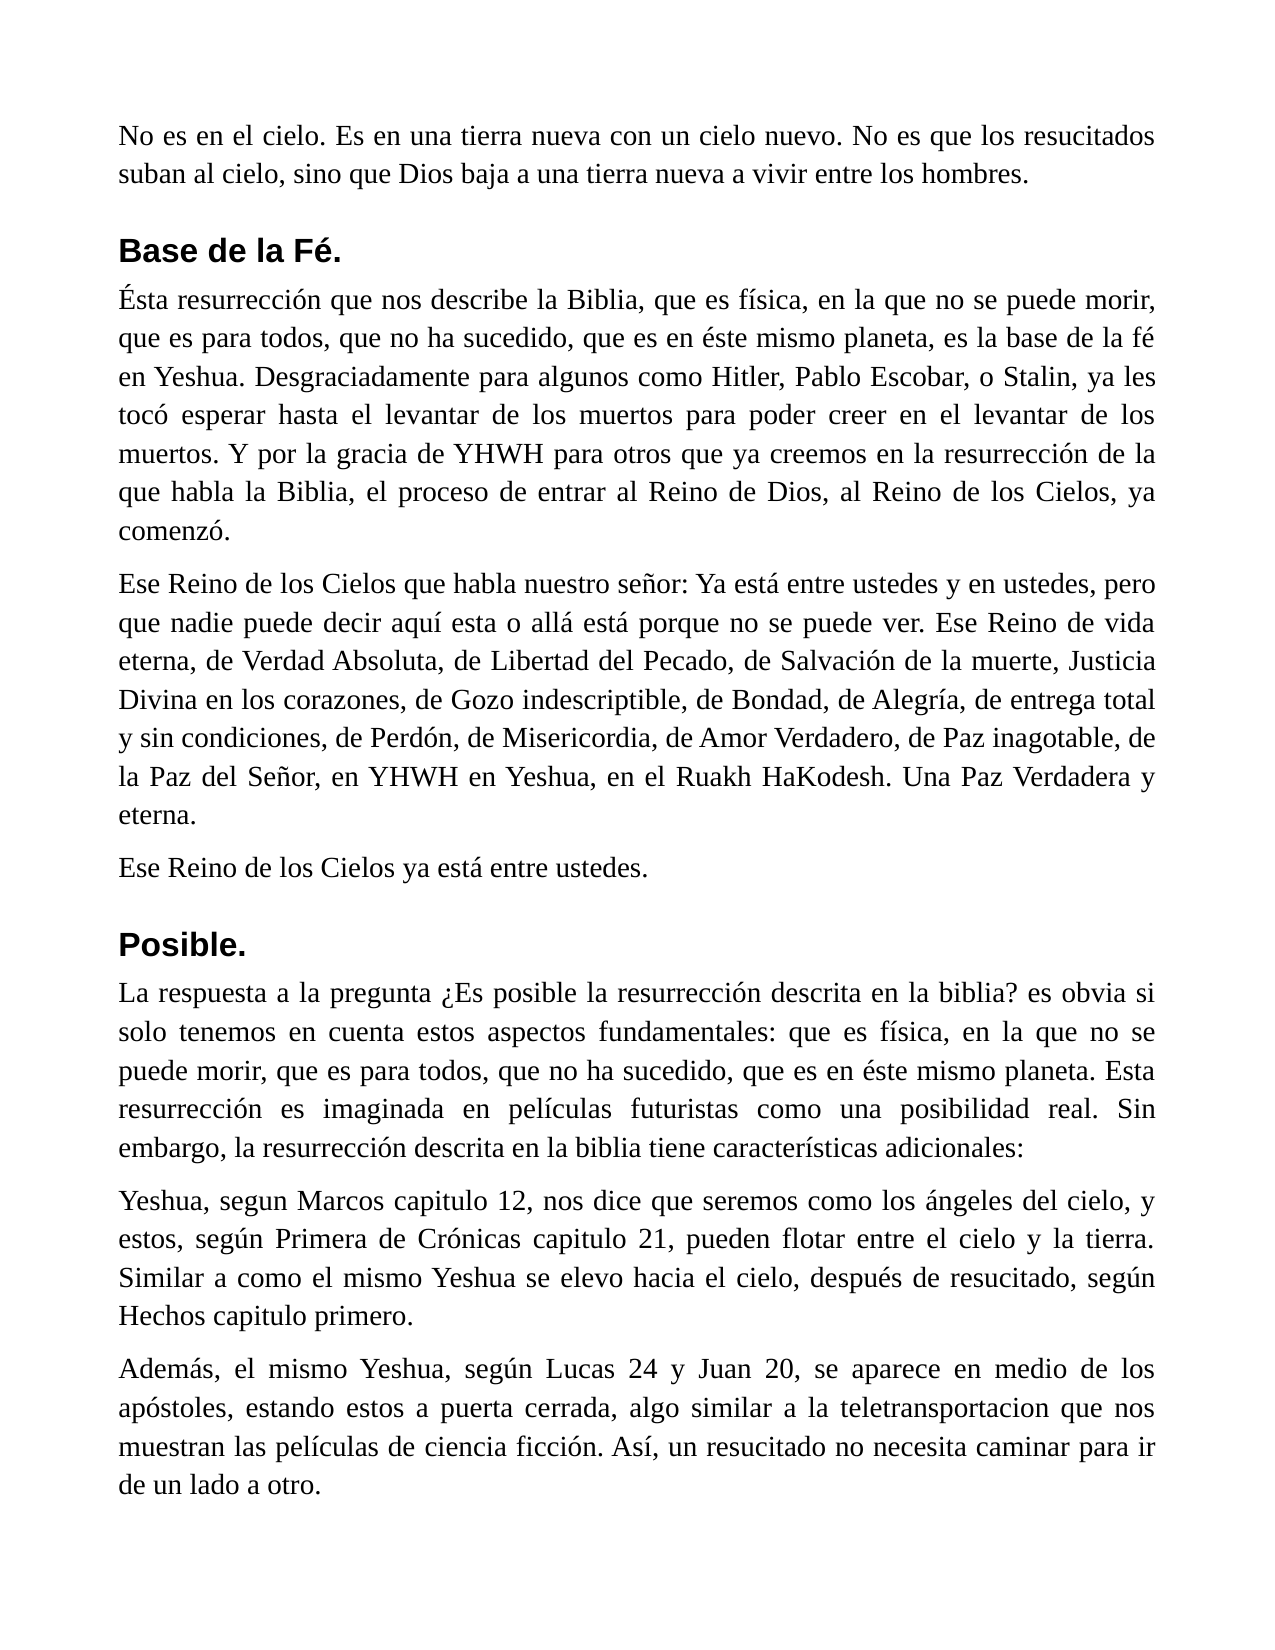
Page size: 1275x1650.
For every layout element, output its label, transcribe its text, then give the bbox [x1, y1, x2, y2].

text No es en el cielo. Es en una tierra nueva con un cielo nuevo. No es que los resucitados suban al cielo, sino que Dios baja a una tierra nueva a vivir entre los hombres. [118, 118, 1157, 190]
text La respuesta a la pregunta ¿Es posible la resurrección descrita en la biblia? es obvia si solo tenemos en cuenta estos aspectos fundamentales: que es física, en la que no se puede morir, que es para todos, que no ha sucedido, que es en éste mismo planeta. Esta resurrección es imaginada en películas futuristas como una posibilidad real. Sin embargo, la resurrección descrita en la biblia tiene características adicionales: [118, 976, 1157, 1163]
text Además, el mismo Yeshua, según Lucas 24 y Juan 20, se aparece en medio de los apóstoles, estando estos a puerta cerrada, algo similar a la teletransportacion que nos muestran las películas de ciencia ficción. Así, un resucitado no necesita caminar para ir de un lado a otro. [118, 1352, 1157, 1501]
text Ese Reino de los Cielos que habla nuestro señor: Ya está entre ustedes y en ustedes, pero que nadie puede decir aquí esta o allá está porque no se puede ver. Ese Reino de vida eterna, de Verdad Absoluta, de Libertad del Pecado, de Salvación de la muerte, Justicia Divina en los corazones, de Gozo indescriptible, de Bondad, de Alegría, de entrega total y sin condiciones, de Perdón, de Misericordia, de Amor Verdadero, de Paz inagotable, de la Paz del Señor, en YHWH en Yeshua, en el Ruakh HaKodesh. Una Paz Verdadera y eterna. [118, 566, 1157, 831]
text Yeshua, segun Marcos capitulo 12, nos dice que seremos como los ángeles del cielo, y estos, según Primera de Crónicas capitulo 21, pueden flotar entre el cielo y la tierra. Similar a como el mismo Yeshua se elevo hacia el cielo, después de resucitado, según Hechos capitulo primero. [118, 1183, 1157, 1332]
text Ese Reino de los Cielos ya está entre ustedes. [118, 851, 1157, 884]
text Ésta resurrección que nos describe la Biblia, que es física, en la que no se puede morir, que es para todos, que no ha sucedido, que es en éste mismo planeta, es la base de la fé en Yeshua. Desgraciadamente para algunos como Hitler, Pablo Escobar, o Stalin, ya les tocó esperar hasta el levantar de los muertos para poder creer en el levantar de los muertos. Y por la gracia de YHWH para otros que ya creemos en la resurrección de la que habla la Biblia, el proceso de entrar al Reino de Dios, al Reino de los Cielos, ya comenzó. [118, 282, 1157, 547]
subtitle Posible. [118, 924, 1157, 963]
subtitle Base de la Fé. [118, 231, 1157, 269]
